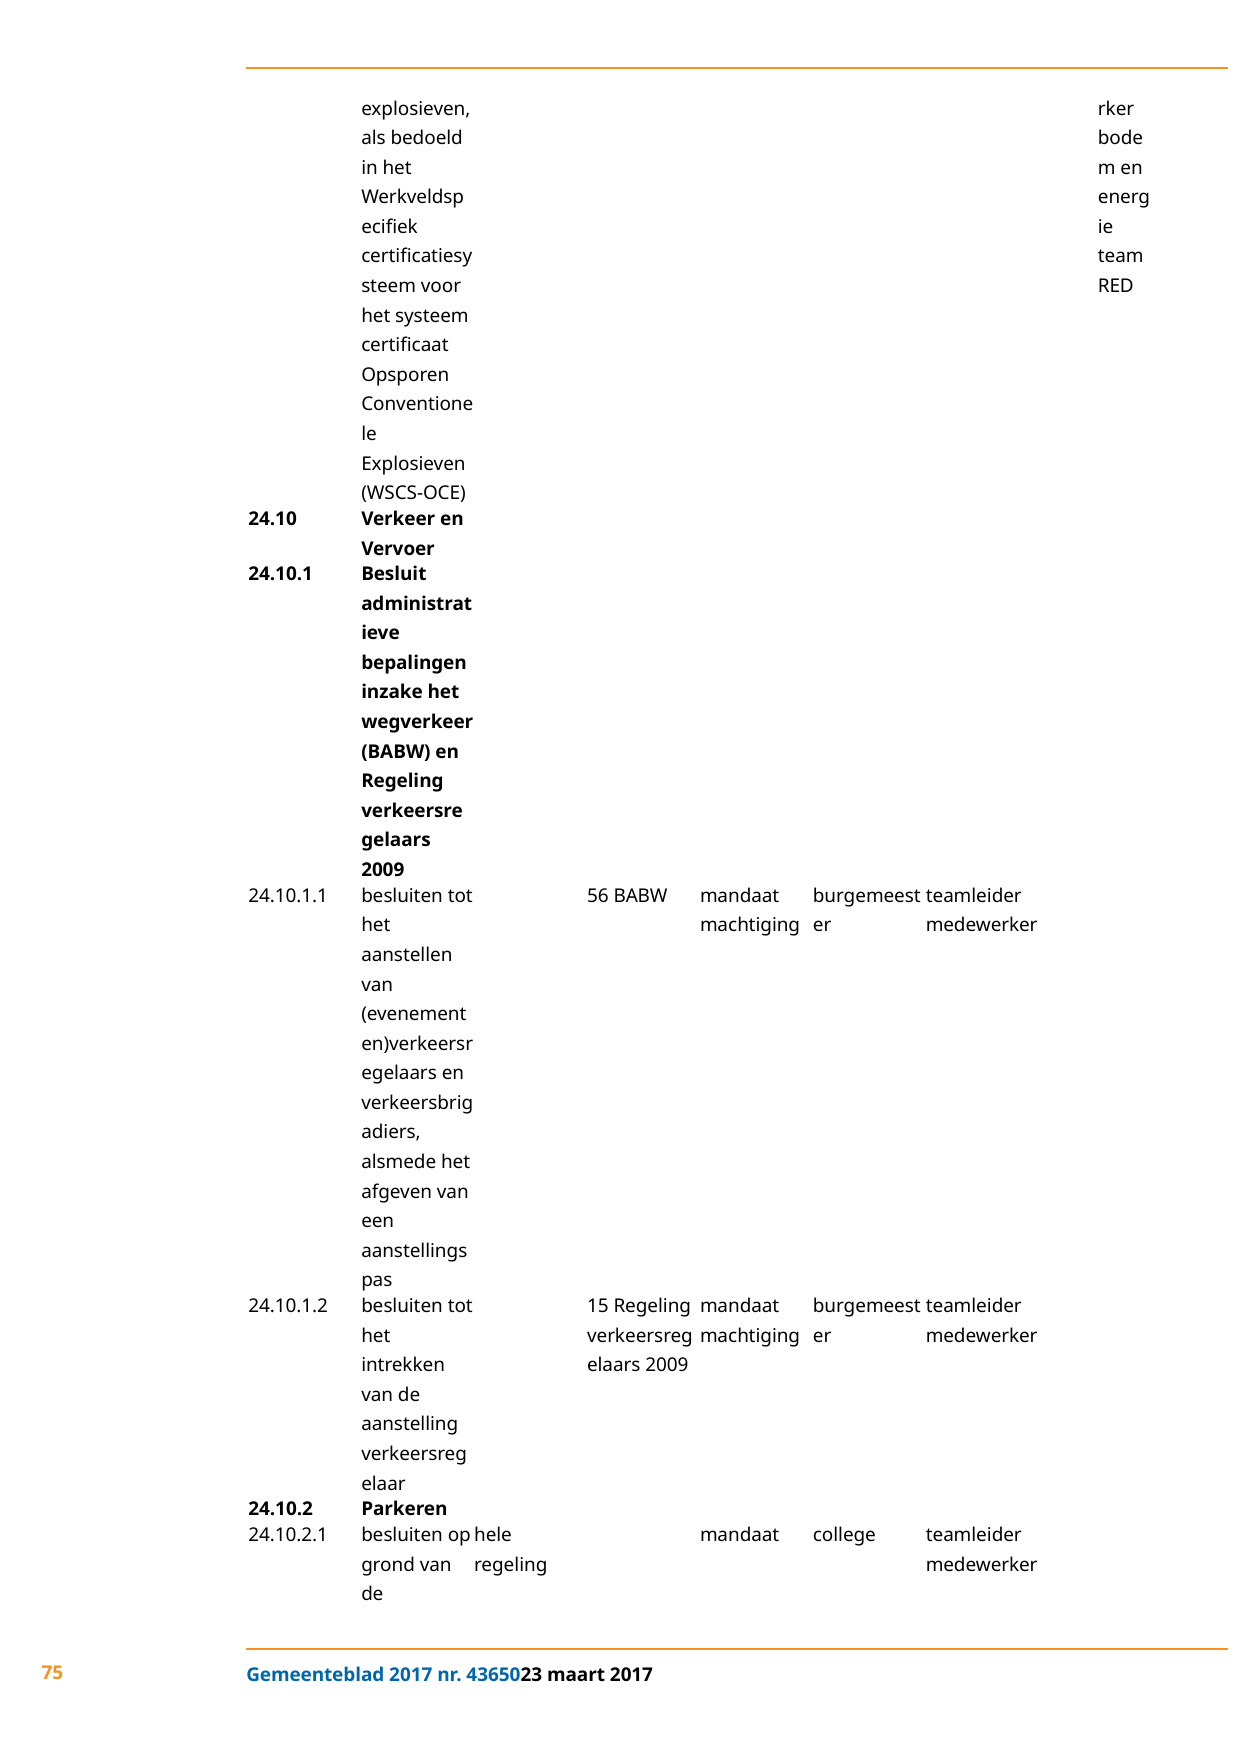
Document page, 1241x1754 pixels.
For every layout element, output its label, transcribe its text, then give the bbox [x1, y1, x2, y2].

table_cell besluiten op grond van de [361, 1521, 474, 1606]
table_cell [1039, 1292, 1152, 1496]
table_cell [700, 95, 813, 505]
table_cell 56 BABW [587, 882, 700, 1292]
table_cell explosieven, als bedoeld in het Werkveldspecifiek certificatiesysteem voor het systeem certificaat Opsporen Conventionele Explosieven (WSCS-OCE) [361, 95, 474, 505]
table_cell Parkeren [361, 1496, 474, 1521]
table_cell [587, 95, 700, 505]
table_cell [1039, 882, 1152, 1292]
table_cell mandaat [700, 1521, 813, 1606]
table_cell teamleider medewerker [926, 1521, 1038, 1606]
table_cell Verkeer en Vervoer [361, 505, 474, 560]
table_cell teamleider medewerker [926, 882, 1038, 1292]
table_cell hele regeling [474, 1521, 587, 1606]
table_cell besluiten tot het intrekken van de aanstelling verkeersregelaar [361, 1292, 474, 1496]
table_cell 24.10.2.1 [248, 1521, 361, 1606]
table_cell Besluit administratieve bepalingen inzake het wegverkeer (BABW) en Regeling verkeersregelaars 2009 [361, 560, 474, 882]
table_cell [474, 95, 587, 505]
table_cell [248, 95, 361, 505]
table_cell [1039, 1521, 1152, 1606]
table_cell mandaat machtiging [700, 1292, 813, 1496]
table_cell [587, 1521, 700, 1606]
table_cell 15 Regeling verkeersregelaars 2009 [587, 1292, 700, 1496]
table_cell 24.10.1.1 [248, 882, 361, 1292]
table_cell besluiten tot het aanstellen van (evenementen)verkeersregelaars en verkeersbrigadiers, alsmede het afgeven van een aanstellingspas [361, 882, 474, 1292]
table_cell [813, 95, 926, 505]
table_cell 24.10.1 [248, 560, 361, 882]
table_cell 24.10.2 [248, 1496, 361, 1521]
table_cell 24.10 [248, 505, 361, 560]
table_cell [474, 882, 587, 1292]
table_cell [474, 1292, 587, 1496]
table_cell [926, 95, 1038, 505]
table_cell mandaat machtiging [700, 882, 813, 1292]
table_cell teamleider medewerker [926, 1292, 1038, 1496]
table_cell 24.10.1.2 [248, 1292, 361, 1496]
table_cell college [813, 1521, 926, 1606]
table_cell rker bodem en energie team RED [1039, 95, 1152, 505]
table_cell burgemeester [813, 1292, 926, 1496]
table_cell burgemeester [813, 882, 926, 1292]
picture [41, 47, 231, 172]
